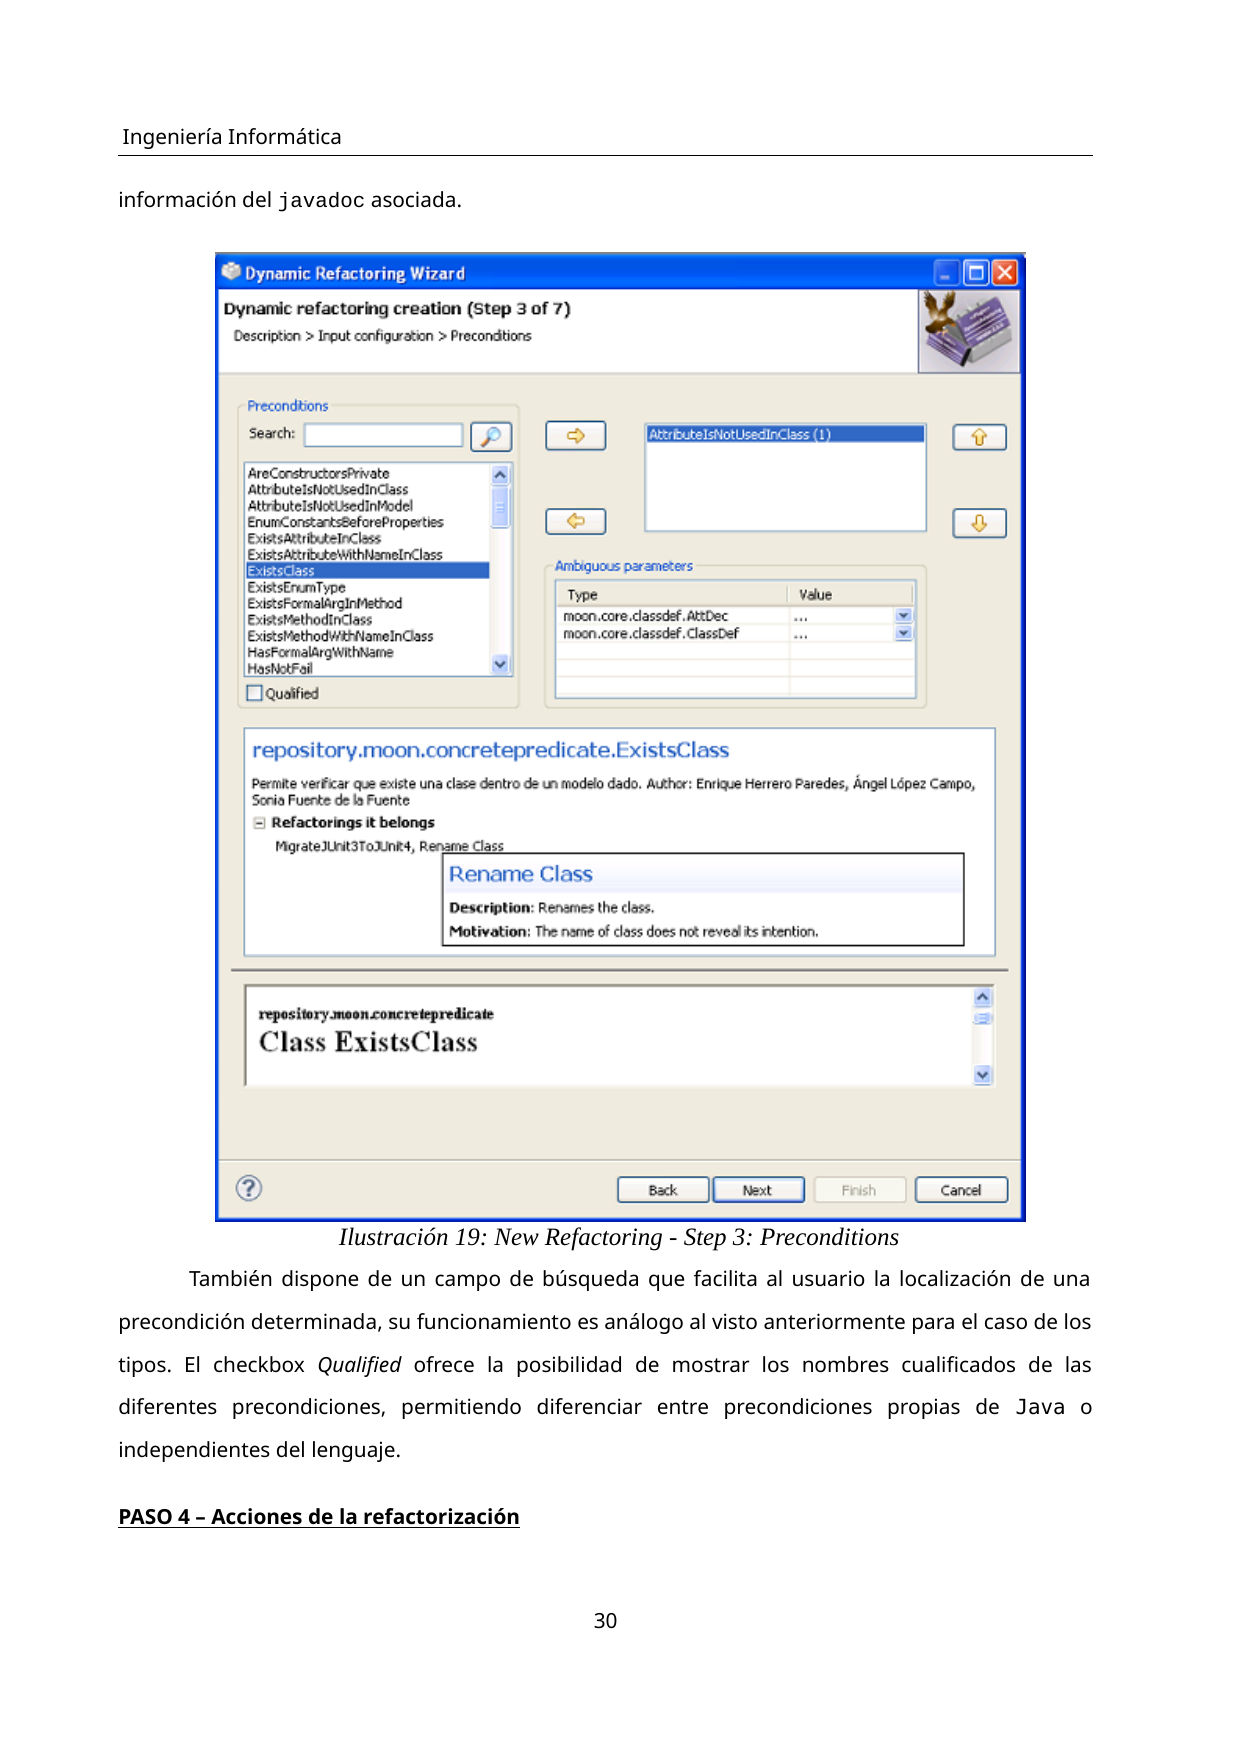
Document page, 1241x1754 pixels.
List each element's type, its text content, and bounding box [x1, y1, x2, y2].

picture [215, 252, 1026, 1222]
text información del javadoc asociada. [118, 185, 1093, 213]
text [215, 240, 1026, 252]
text PASO 4 – Acciones de la refactorización [118, 1502, 1093, 1531]
text Ilustración 19: New Refactoring - Step 3: Preconditions [215, 1222, 1026, 1250]
text También dispone de un campo de búsqueda que facilita al usuario la localización de una precondición determinada, su funcionamiento es análogo al visto anteriormente para el caso de los tipos. El checkbox Qualified ofrece la posibilidad de mostrar los nombres cualificados de las diferentes precondiciones, permitiendo diferenciar entre precondiciones propias de Java o independientes del lenguaje. [118, 1222, 1093, 1463]
